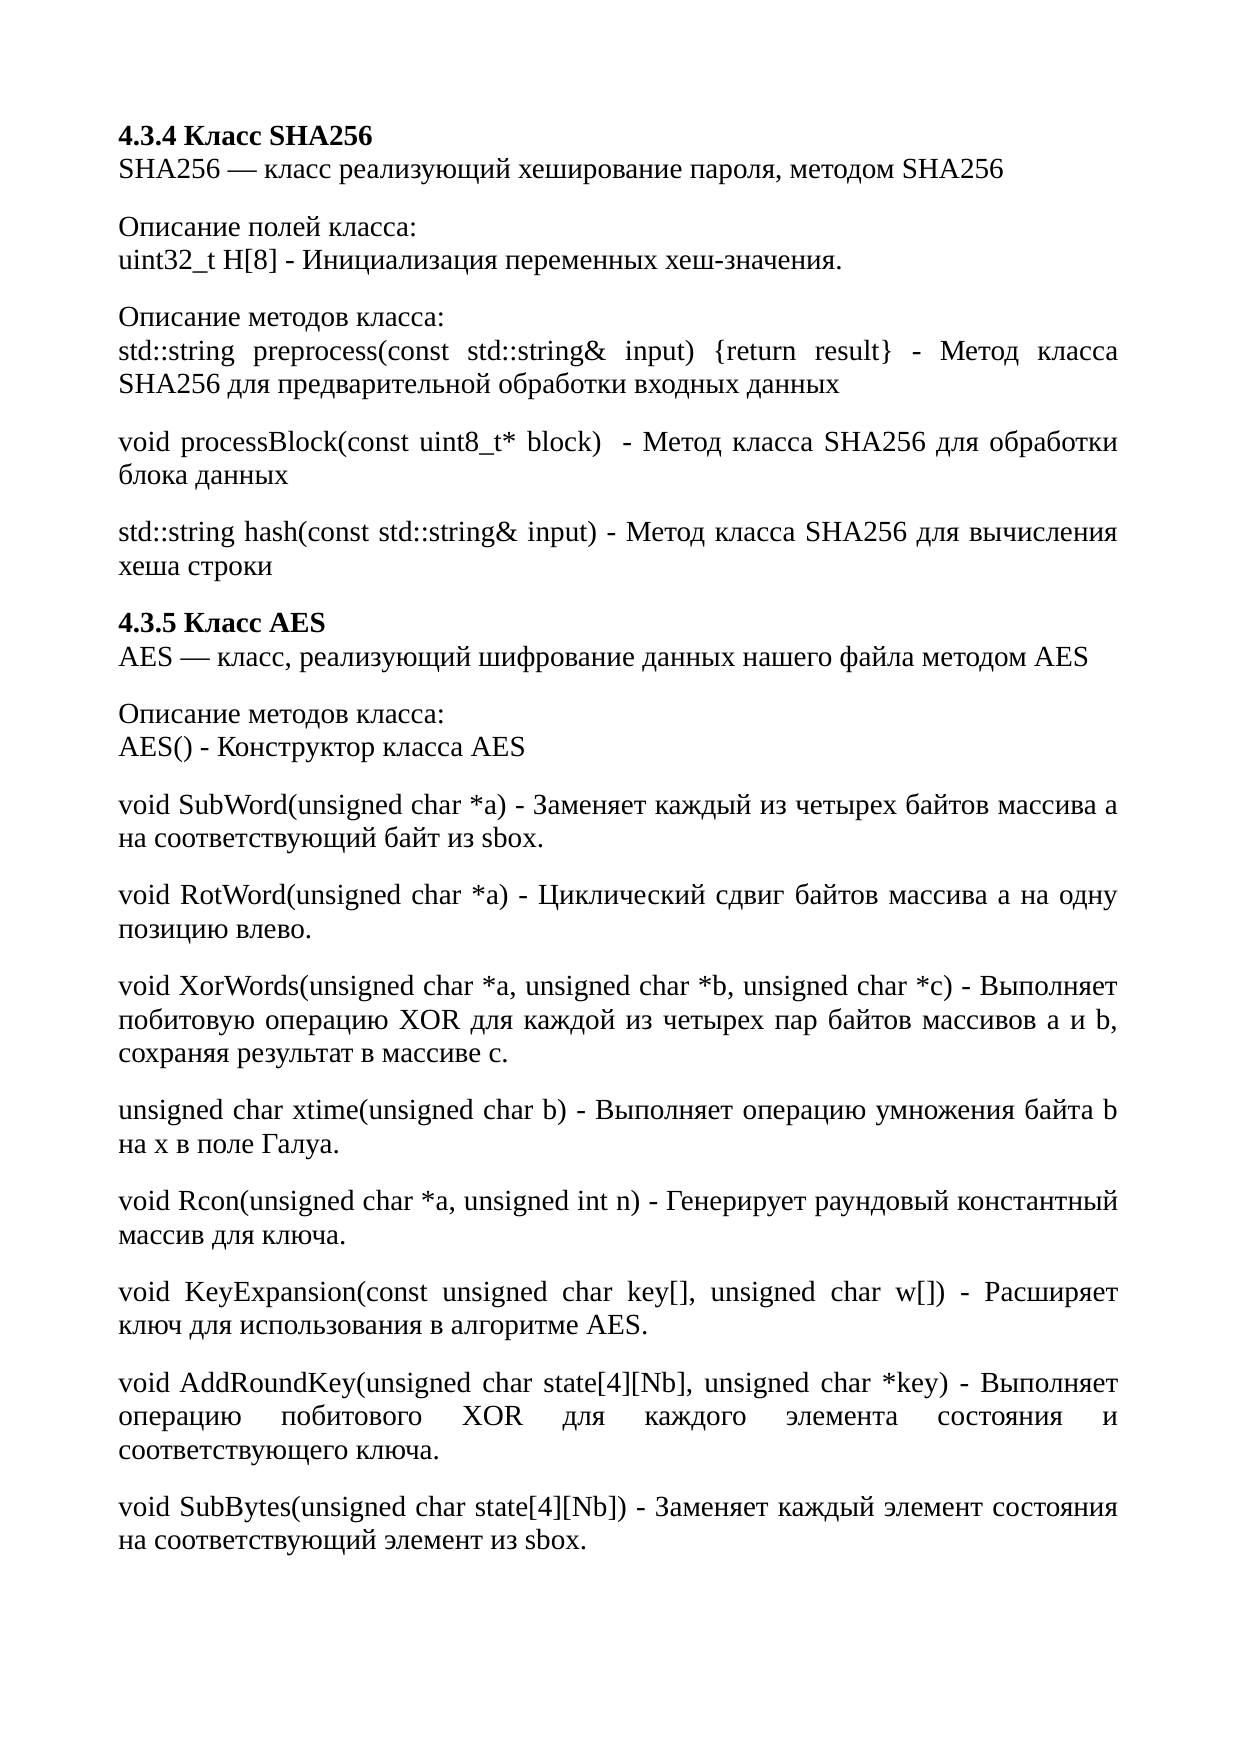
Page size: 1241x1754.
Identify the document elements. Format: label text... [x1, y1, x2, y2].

text void SubWord(unsigned char *a) - Заменяет каждый из четырех байтов массива a на соответствующий байт из sbox. [118, 787, 1119, 854]
text void AddRoundKey(unsigned char state[4][Nb], unsigned char *key) - Выполняет операцию побитового XOR для каждого элемента состояния и соответствующего ключа. [118, 1365, 1119, 1465]
text AES() - Конструктор класса AES [118, 729, 1119, 763]
text void RotWord(unsigned char *a) - Циклический сдвиг байтов массива a на одну позицию влево. [118, 877, 1119, 944]
text 4.3.5 Класс AES [118, 605, 1119, 639]
text void KeyExpansion(const unsigned char key[], unsigned char w[]) - Расширяет ключ для использования в алгоритме AES. [118, 1274, 1119, 1341]
text 4.3.4 Класс SHA256 [118, 118, 1119, 152]
text void XorWords(unsigned char *a, unsigned char *b, unsigned char *c) - Выполняет побитовую операцию XOR для каждой из четырех пар байтов массивов a и b, сохраняя результат в массиве c. [118, 968, 1119, 1069]
text unsigned char xtime(unsigned char b) - Выполняет операцию умножения байта b на x в поле Галуа. [118, 1092, 1119, 1159]
text void SubBytes(unsigned char state[4][Nb]) - Заменяет каждый элемент состояния на соответствующий элемент из sbox. [118, 1489, 1119, 1556]
text void processBlock(const uint8_t* block) - Метод класса SHA256 для обработки блока данных [118, 424, 1119, 491]
text Описание полей класса: [118, 209, 1119, 242]
text Описание методов класса: [118, 696, 1119, 729]
text std::string preprocess(const std::string& input) {return result} - Метод класса SHA256 для предварительной обработки входных данных [118, 333, 1119, 400]
text Описание методов класса: [118, 299, 1119, 333]
text std::string hash(const std::string& input) - Метод класса SHA256 для вычисления хеша строки [118, 514, 1119, 582]
text uint32_t H[8] - Инициализация переменных хеш-значения. [118, 242, 1119, 276]
text void Rcon(unsigned char *a, unsigned int n) - Генерирует раундовый константный массив для ключа. [118, 1183, 1119, 1250]
text SHA256 — класс реализующий хеширование пароля, методом SHA256 [118, 152, 1119, 185]
text AES — класс, реализующий шифрование данных нашего файла методом AES [118, 639, 1119, 672]
